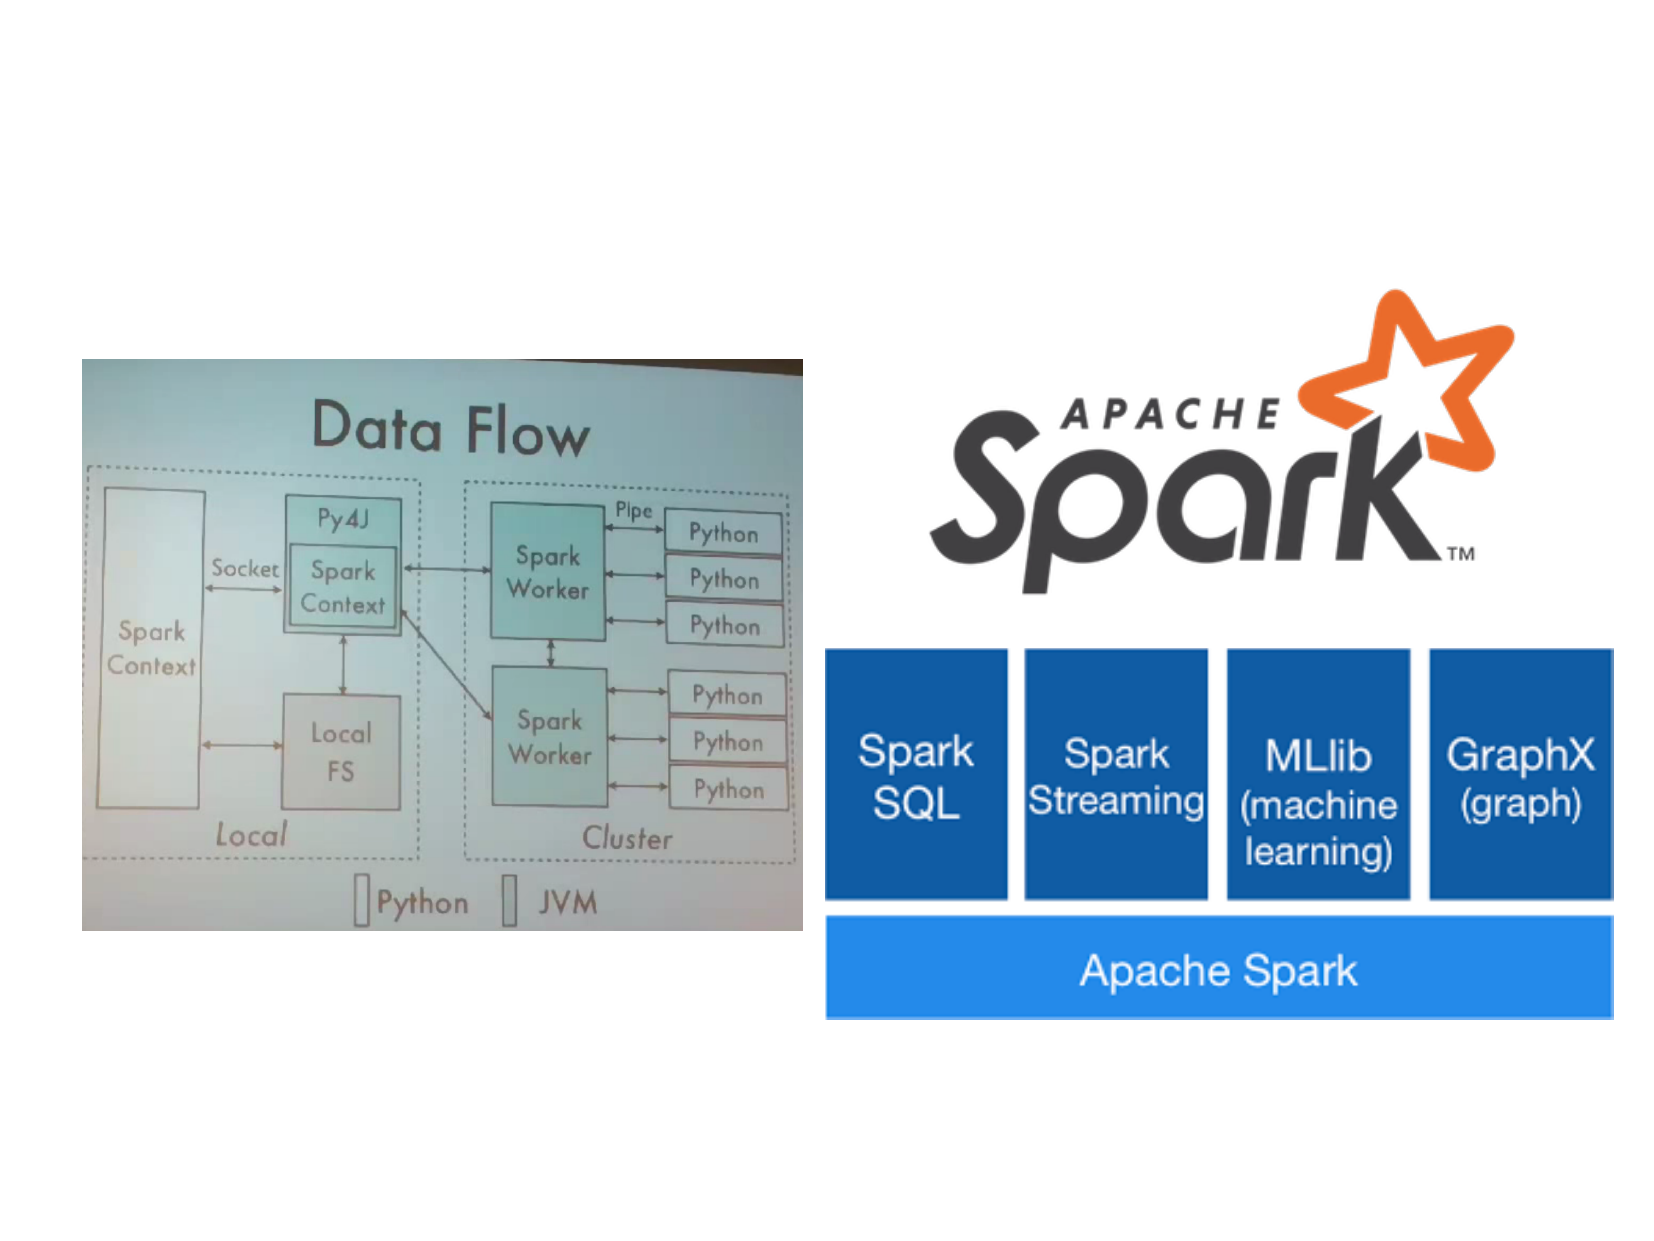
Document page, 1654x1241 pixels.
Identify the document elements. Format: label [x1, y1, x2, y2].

picture [825, 648, 1614, 1021]
picture [82, 359, 803, 931]
picture [927, 287, 1516, 601]
